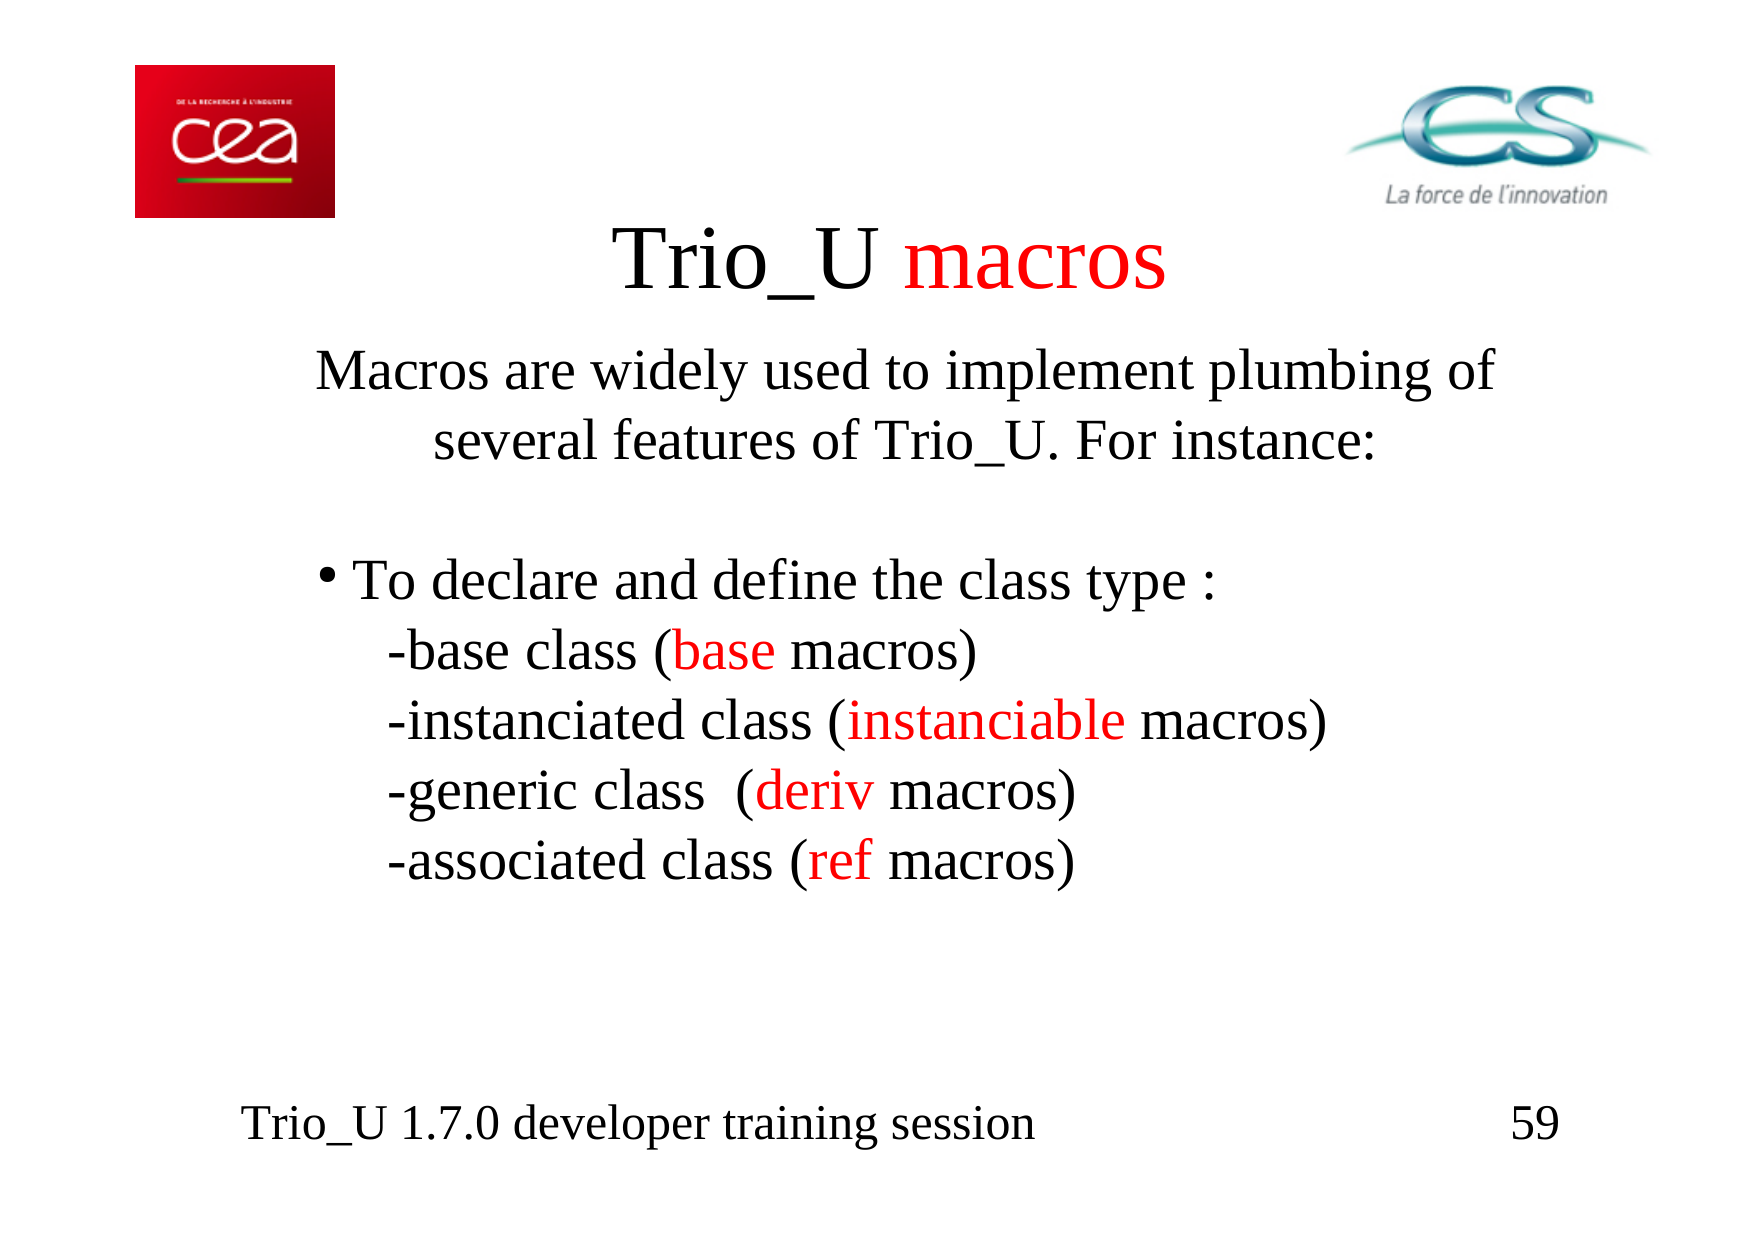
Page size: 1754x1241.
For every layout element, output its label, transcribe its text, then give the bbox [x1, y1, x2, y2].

picture [135, 65, 335, 218]
picture [1340, 73, 1662, 218]
text_box Macros are widely used to implement plumbing of several features of Trio_U. For instance: To declare and define the class type : -base class (base macros) -instanciated class (instanciable macros) -generic class (deriv macros) -associated class (ref macros) [231, 323, 1581, 970]
title Trio_U macros [225, 158, 1577, 346]
